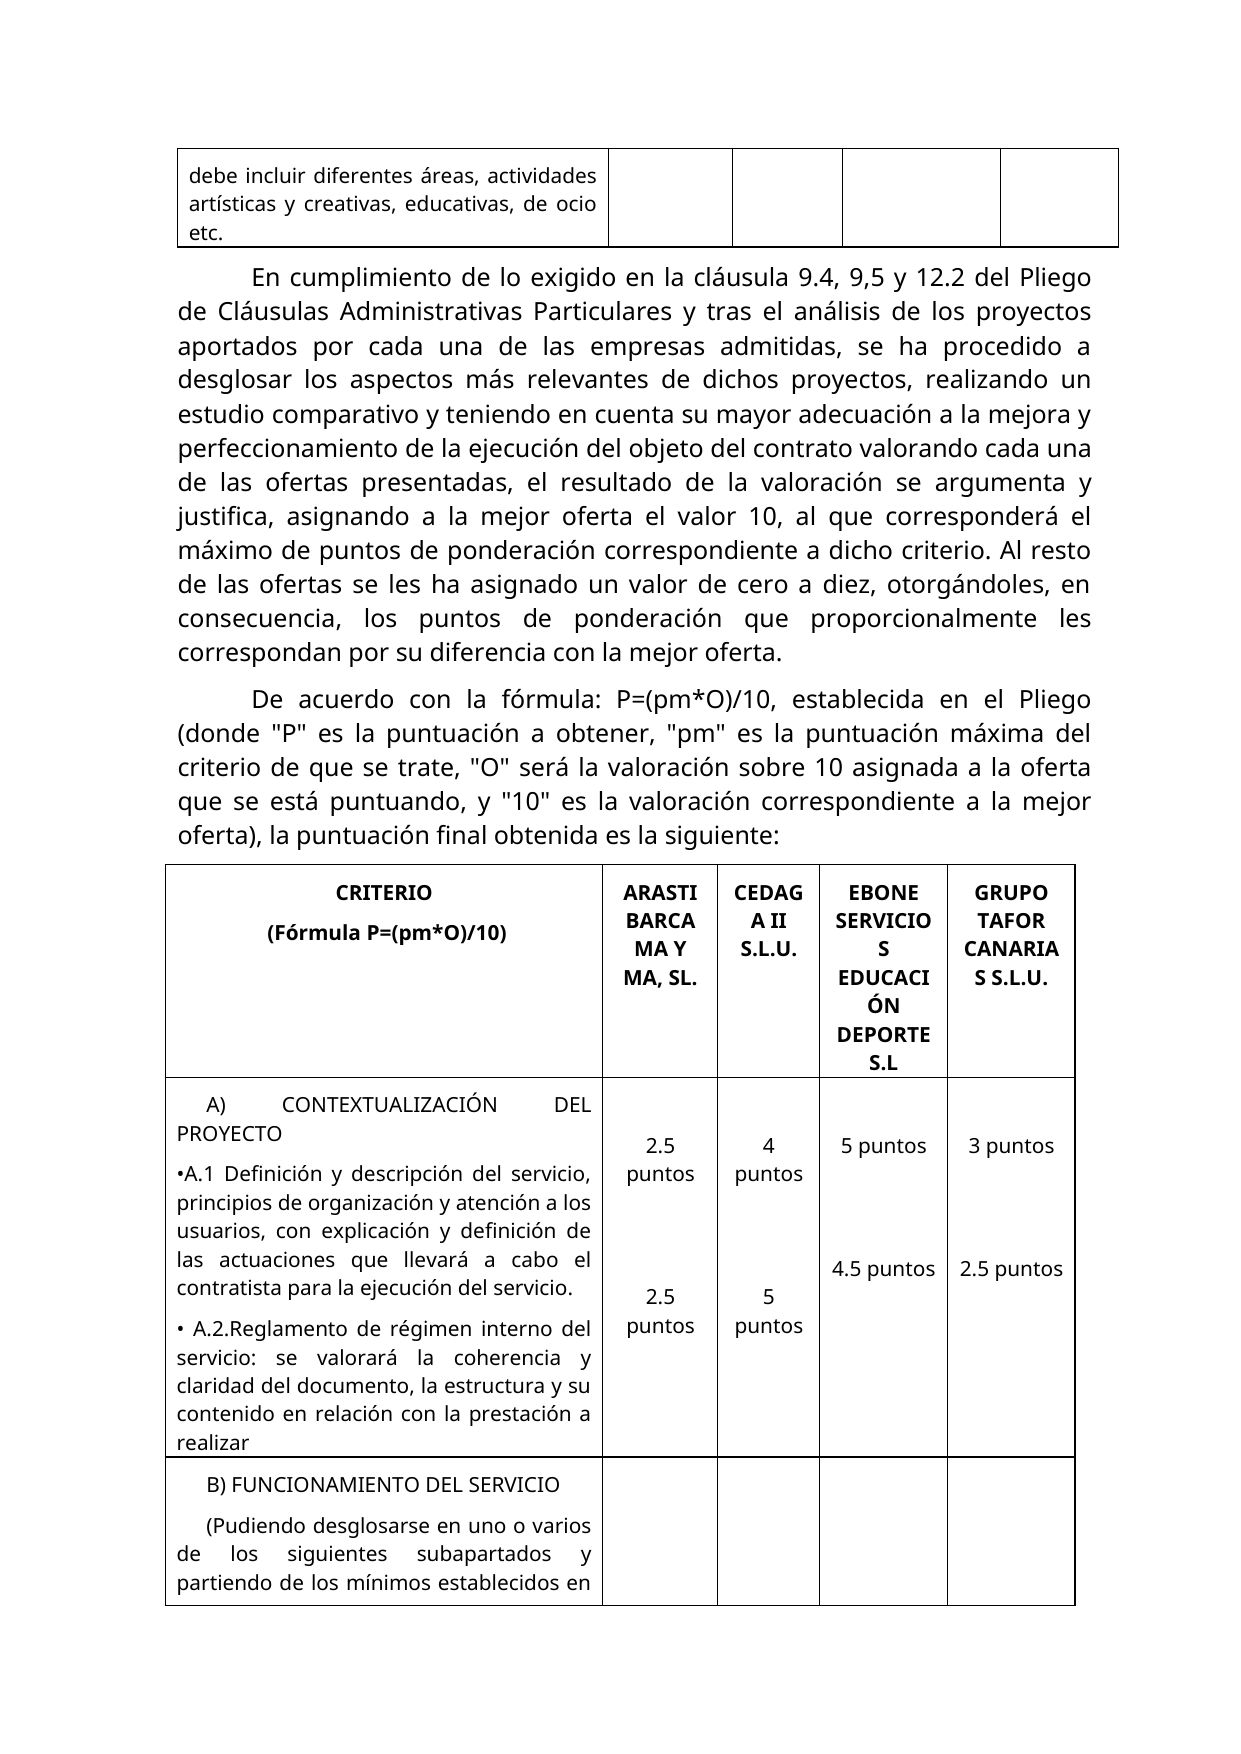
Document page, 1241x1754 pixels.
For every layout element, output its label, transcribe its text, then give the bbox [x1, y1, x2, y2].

table_cell [609, 149, 732, 246]
table_cell [718, 1458, 819, 1605]
table_cell [603, 1458, 717, 1605]
table_header CEDAGA II S.L.U. [718, 865, 819, 1077]
table_cell 3 puntos 2.5 puntos [948, 1078, 1074, 1456]
table_header EBONE SERVICIOS EDUCACIÓN DEPORTE S.L [820, 865, 947, 1077]
table_header GRUPO TAFOR CANARIAS S.L.U. [948, 865, 1074, 1077]
table_cell B) FUNCIONAMIENTO DEL SERVICIO (Pudiendo desglosarse en uno o varios de los siguientes subapartados y partiendo de los mínimos establecidos en [166, 1458, 602, 1605]
table_header ARASTI BARCA MA Y MA, SL. [603, 865, 717, 1077]
table_cell [733, 149, 842, 246]
table_cell 2.5 puntos 2.5 puntos [603, 1078, 717, 1456]
table_header CRITERIO (Fórmula P=(pm*O)/10) [166, 865, 602, 1077]
table_cell A) CONTEXTUALIZACIÓN DEL PROYECTO •A.1 Definición y descripción del servicio, principios de organización y atención a los usuarios, con explicación y definición de las actuaciones que llevará a cabo el contratista para la ejecución del servicio. • A.2.Reglamento de régimen interno del servicio: se valorará la coherencia y claridad del documento, la estructura y su contenido en relación con la prestación a realizar [166, 1078, 602, 1456]
table_cell 4 puntos 5 puntos [718, 1078, 819, 1456]
table_cell debe incluir diferentes áreas, actividades artísticas y creativas, educativas, de ocio etc. [178, 149, 608, 246]
table_cell 5 puntos 4.5 puntos [820, 1078, 947, 1456]
text En cumplimiento de lo exigido en la cláusula 9.4, 9,5 y 12.2 del Pliego de Cláusulas Administrativas Particulares y tras el análisis de los proyectos aportados por cada una de las empresas admitidas, se ha procedido a desglosar los aspectos más relevantes de dichos proyectos, realizando un estudio comparativo y teniendo en cuenta su mayor adecuación a la mejora y perfeccionamiento de la ejecución del objeto del contrato valorando cada una de las ofertas presentadas, el resultado de la valoración se argumenta y justifica, asignando a la mejor oferta el valor 10, al que corresponderá el máximo de puntos de ponderación correspondiente a dicho criterio. Al resto de las ofertas se les ha asignado un valor de cero a diez, otorgándoles, en consecuencia, los puntos de ponderación que proporcionalmente les correspondan por su diferencia con la mejor oferta. [177, 260, 1093, 669]
table_cell [843, 149, 1000, 246]
text De acuerdo con la fórmula: P=(pm*O)/10, establecida en el Pliego (donde "P" es la puntuación a obtener, "pm" es la puntuación máxima del criterio de que se trate, "O" será la valoración sobre 10 asignada a la oferta que se está puntuando, y "10" es la valoración correspondiente a la mejor oferta), la puntuación final obtenida es la siguiente: [177, 681, 1093, 852]
table_cell [820, 1458, 947, 1605]
table_cell [1001, 149, 1118, 246]
table_cell [948, 1458, 1074, 1605]
